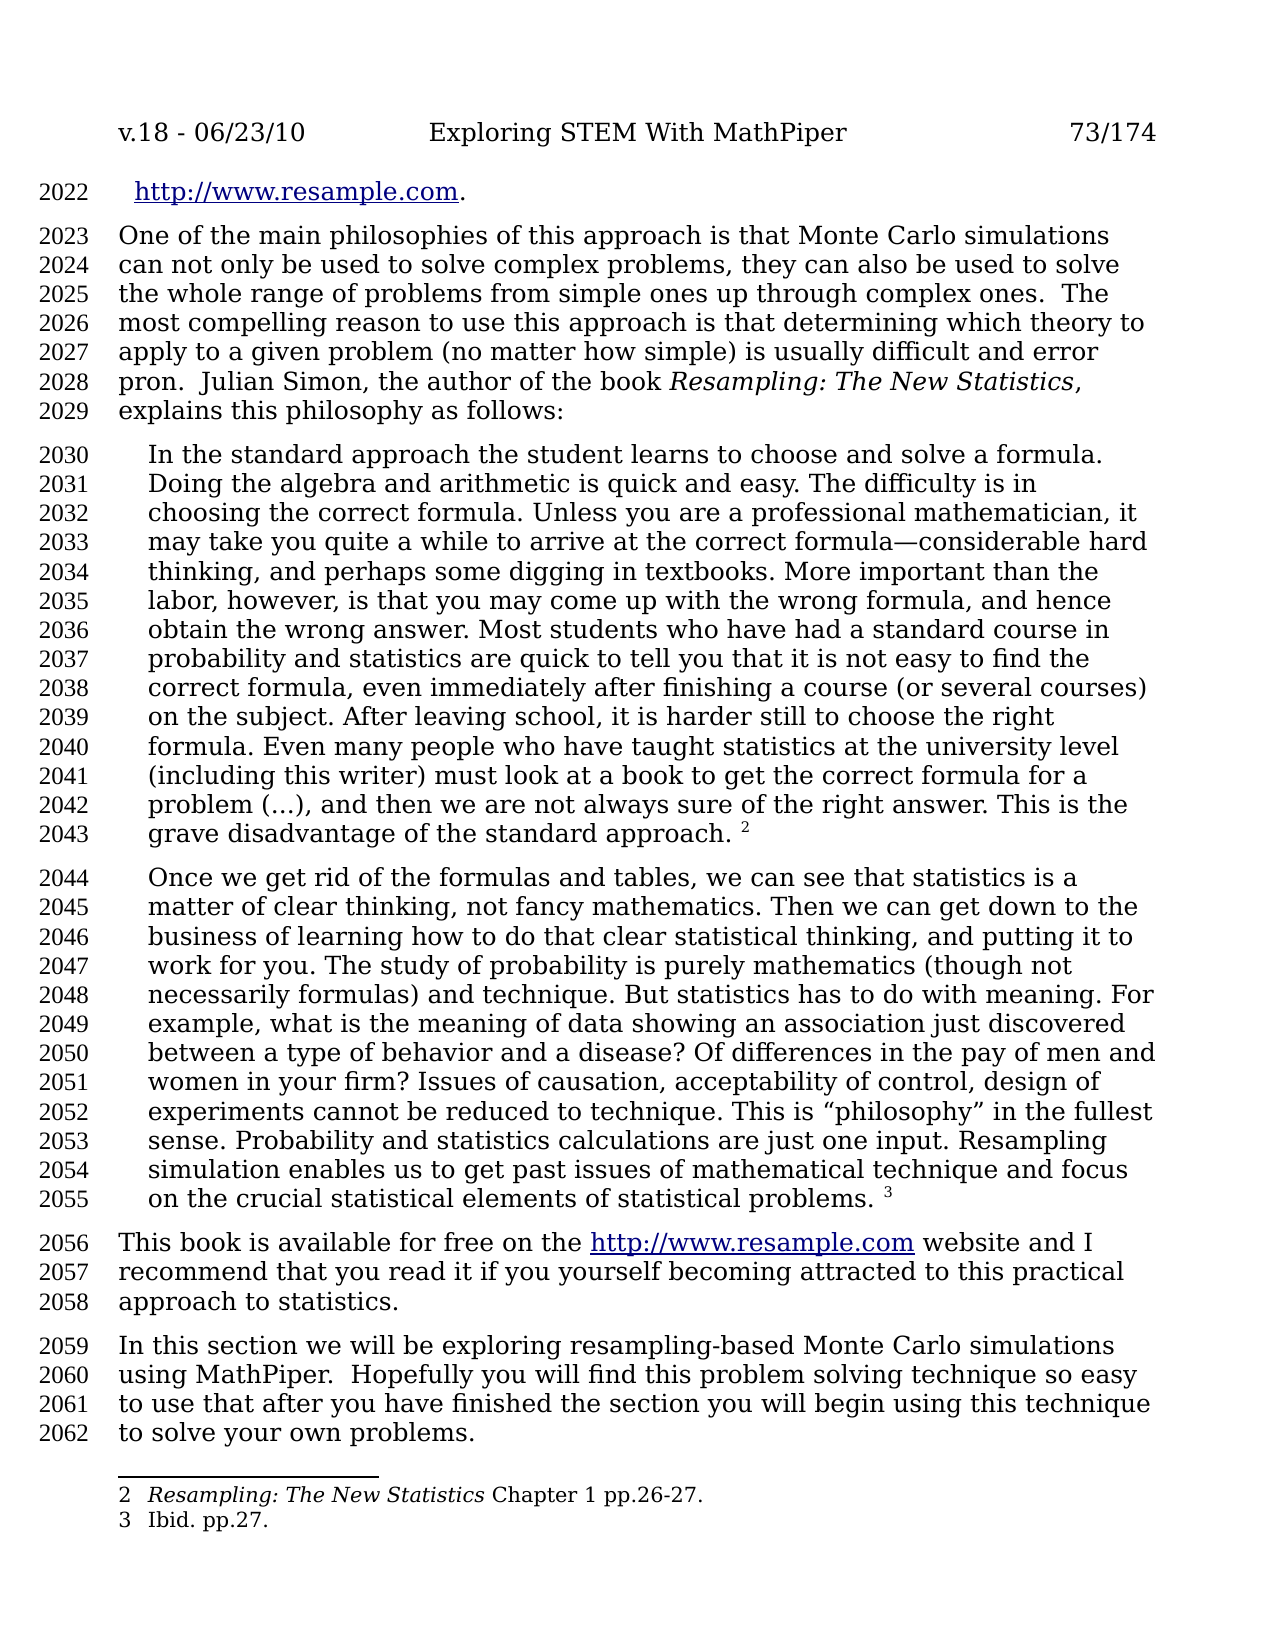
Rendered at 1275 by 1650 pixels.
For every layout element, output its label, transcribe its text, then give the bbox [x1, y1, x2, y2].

text This book is available for free on the http://www.resample.com website and I recommend that you read it if you yourself becoming attracted to this practical approach to statistics. [118, 1228, 1157, 1316]
text In the standard approach the student learns to choose and solve a formula. Doing the algebra and arithmetic is quick and easy. The difficulty is in choosing the correct formula. Unless you are a professional mathematician, it may take you quite a while to arrive at the correct formula—considerable hard thinking, and perhaps some digging in textbooks. More important than the labor, however, is that you may come up with the wrong formula, and hence obtain the wrong answer. Most students who have had a standard course in probability and statistics are quick to tell you that it is not easy to find the correct formula, even immediately after finishing a course (or several courses) on the subject. After leaving school, it is harder still to choose the right formula. Even many people who have taught statistics at the university level (including this writer) must look at a book to get the correct formula for a problem (...), and then we are not always sure of the right answer. This is the grave disadvantage of the standard approach. [148, 440, 1157, 848]
text Resampling: The New Statistics Chapter 1 pp.26-27. [118, 1483, 1157, 1508]
text One of the main philosophies of this approach is that Monte Carlo simulations can not only be used to solve complex problems, they can also be used to solve the whole range of problems from simple ones up through complex ones. The most compelling reason to use this approach is that determining which theory to apply to a given problem (no matter how simple) is usually difficult and error pron. Julian Simon, the author of the book Resampling: The New Statistics, explains this philosophy as follows: [118, 221, 1157, 425]
text In this section we will be exploring resampling-based Monte Carlo simulations using MathPiper. Hopefully you will find this problem solving technique so easy to use that after you have finished the section you will begin using this technique to solve your own problems. [118, 1331, 1157, 1448]
text http://www.resample.com. [118, 177, 1157, 206]
text Ibid. pp.27. [118, 1508, 1157, 1532]
text Once we get rid of the formulas and tables, we can see that statistics is a matter of clear thinking, not fancy mathematics. Then we can get down to the business of learning how to do that clear statistical thinking, and putting it to work for you. The study of probability is purely mathematics (though not necessarily formulas) and technique. But statistics has to do with meaning. For example, what is the meaning of data showing an association just discovered between a type of behavior and a disease? Of differences in the pay of men and women in your firm? Issues of causation, acceptability of control, design of experiments cannot be reduced to technique. This is “philosophy” in the fullest sense. Probability and statistics calculations are just one input. Resampling simulation enables us to get past issues of mathematical technique and focus on the crucial statistical elements of statistical problems. [148, 863, 1157, 1213]
